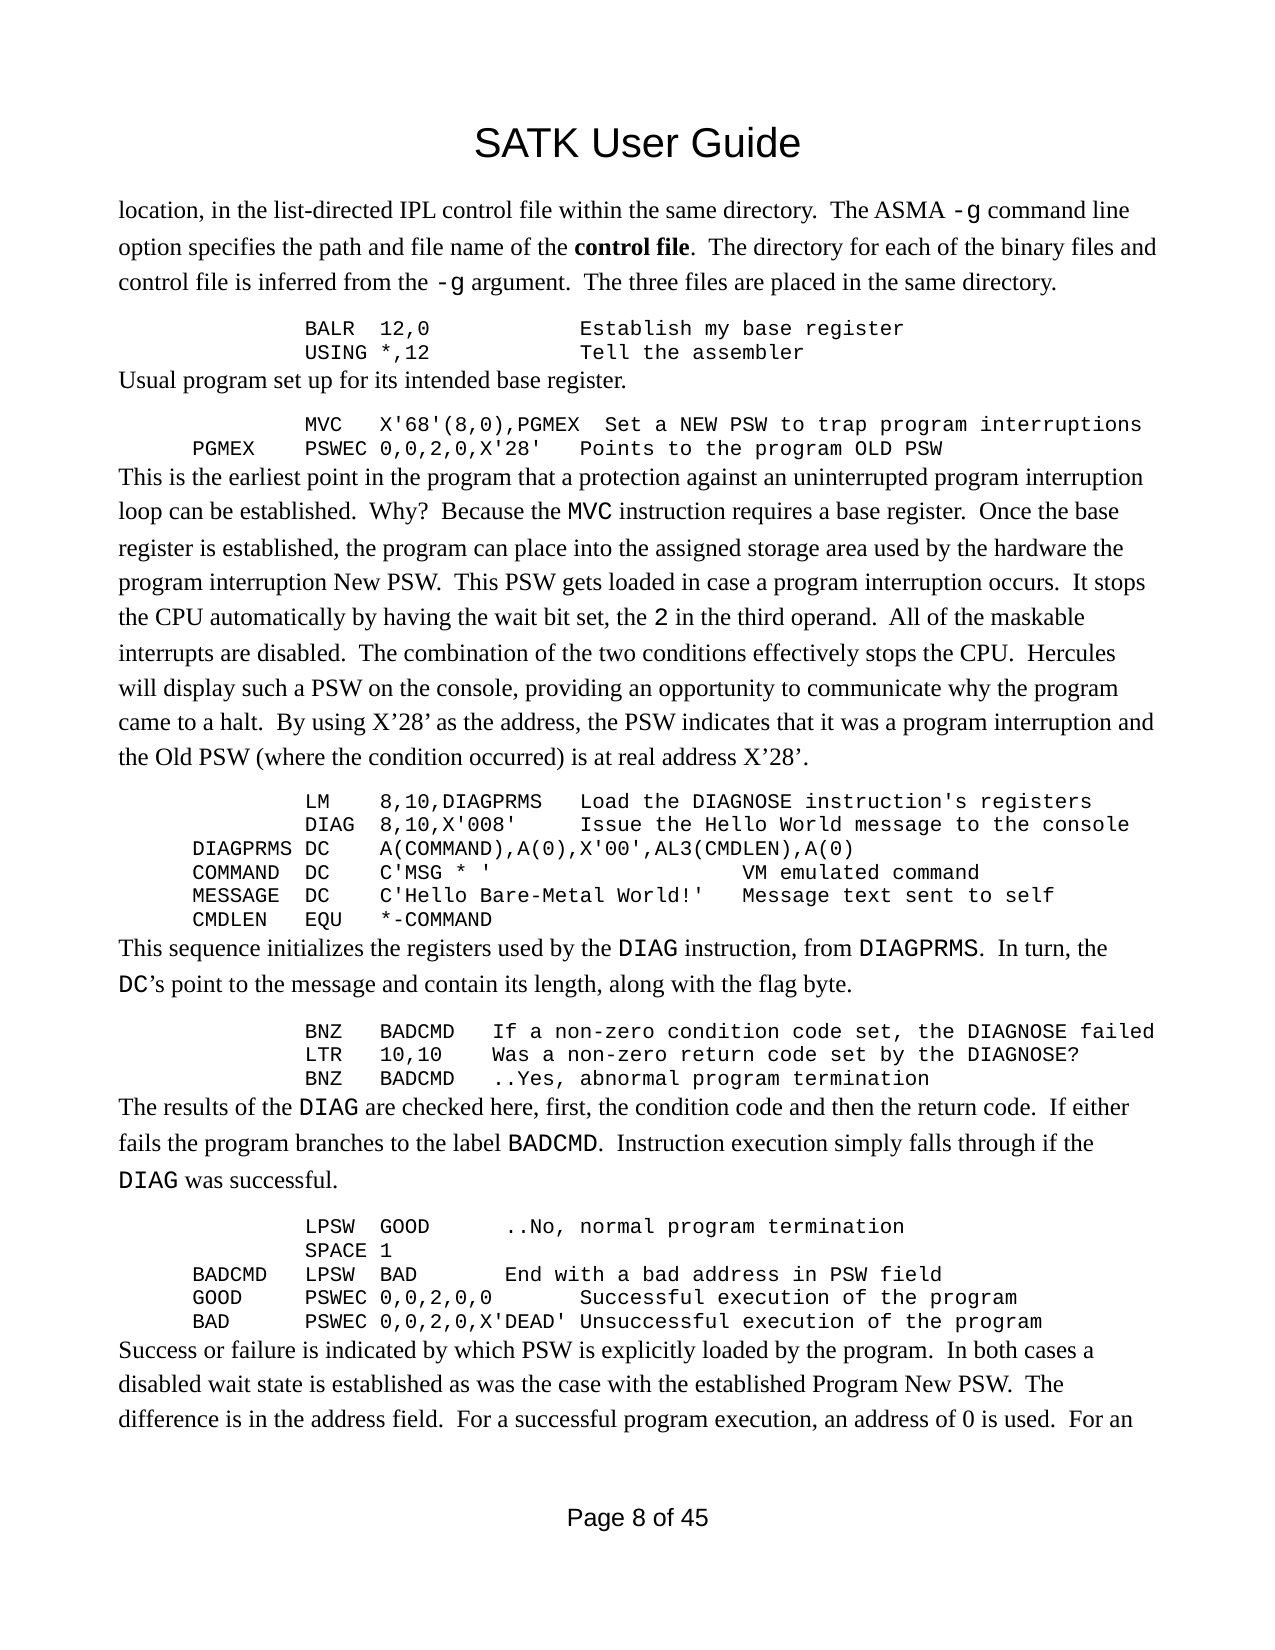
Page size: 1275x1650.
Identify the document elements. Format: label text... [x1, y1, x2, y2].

text This is the earliest point in the program that a protection against an uninterrupted program interruption loop can be established. Why? Because the MVC instruction requires a base register. Once the base register is established, the program can place into the assigned storage area used by the hardware the program interruption New PSW. This PSW gets loaded in case a program interruption occurs. It stops the CPU automatically by having the wait bit set, the 2 in the third operand. All of the maskable interrupts are disabled. The combination of the two conditions effectively stops the CPU. Hercules will display such a PSW on the console, providing an opportunity to communicate why the program came to a halt. By using X’28’ as the address, the PSW indicates that it was a program interruption and the Old PSW (where the condition occurred) is at real address X’28’. [118, 462, 1157, 771]
text Usual program set up for its intended base register. [118, 365, 1157, 394]
text The results of the DIAG are checked here, first, the condition code and then the return code. If either fails the program branches to the label BADCMD. Instruction execution simply falls through if the DIAG was successful. [118, 1092, 1157, 1196]
text This sequence initializes the registers used by the DIAG instruction, from DIAGPRMS. In turn, the DC’s point to the message and contain its length, along with the flag byte. [118, 933, 1157, 1000]
text USING *,12 Tell the assembler [192, 342, 1157, 365]
text PGMEX PSWEC 0,0,2,0,X'28' Points to the program OLD PSW [192, 438, 1157, 462]
text BAD PSWEC 0,0,2,0,X'DEAD' Unsuccessful execution of the program [192, 1311, 1157, 1335]
text Success or failure is indicated by which PSW is explicitly loaded by the program. In both cases a disabled wait state is established as was the case with the established Program New PSW. The difference is in the address field. For a successful program execution, an address of 0 is used. For an [118, 1335, 1157, 1432]
text DIAG 8,10,X'008' Issue the Hello World message to the console [192, 814, 1157, 838]
text SPACE 1 [192, 1240, 1157, 1264]
text GOOD PSWEC 0,0,2,0,0 Successful execution of the program [192, 1287, 1157, 1311]
text BNZ BADCMD If a non-zero condition code set, the DIAGNOSE failed [192, 1021, 1157, 1044]
text CMDLEN EQU *-COMMAND [192, 909, 1157, 933]
text location, in the list-directed IPL control file within the same directory. The ASMA -g command line option specifies the path and file name of the control file. The directory for each of the binary files and control file is inferred from the -g argument. The three files are placed in the same directory. [118, 196, 1157, 297]
text COMMAND DC C'MSG * ' VM emulated command [192, 862, 1157, 885]
text LTR 10,10 Was a non-zero return code set by the DIAGNOSE? [192, 1044, 1157, 1068]
text LPSW GOOD ..No, normal program termination [192, 1216, 1157, 1240]
text MVC X'68'(8,0),PGMEX Set a NEW PSW to trap program interruptions [192, 414, 1157, 438]
text BALR 12,0 Establish my base register [192, 318, 1157, 342]
text BADCMD LPSW BAD End with a bad address in PSW field [192, 1264, 1157, 1287]
text LM 8,10,DIAGPRMS Load the DIAGNOSE instruction's registers [192, 791, 1157, 814]
text MESSAGE DC C'Hello Bare-Metal World!' Message text sent to self [192, 885, 1157, 909]
text DIAGPRMS DC A(COMMAND),A(0),X'00',AL3(CMDLEN),A(0) [192, 838, 1157, 862]
text BNZ BADCMD ..Yes, abnormal program termination [192, 1068, 1157, 1092]
